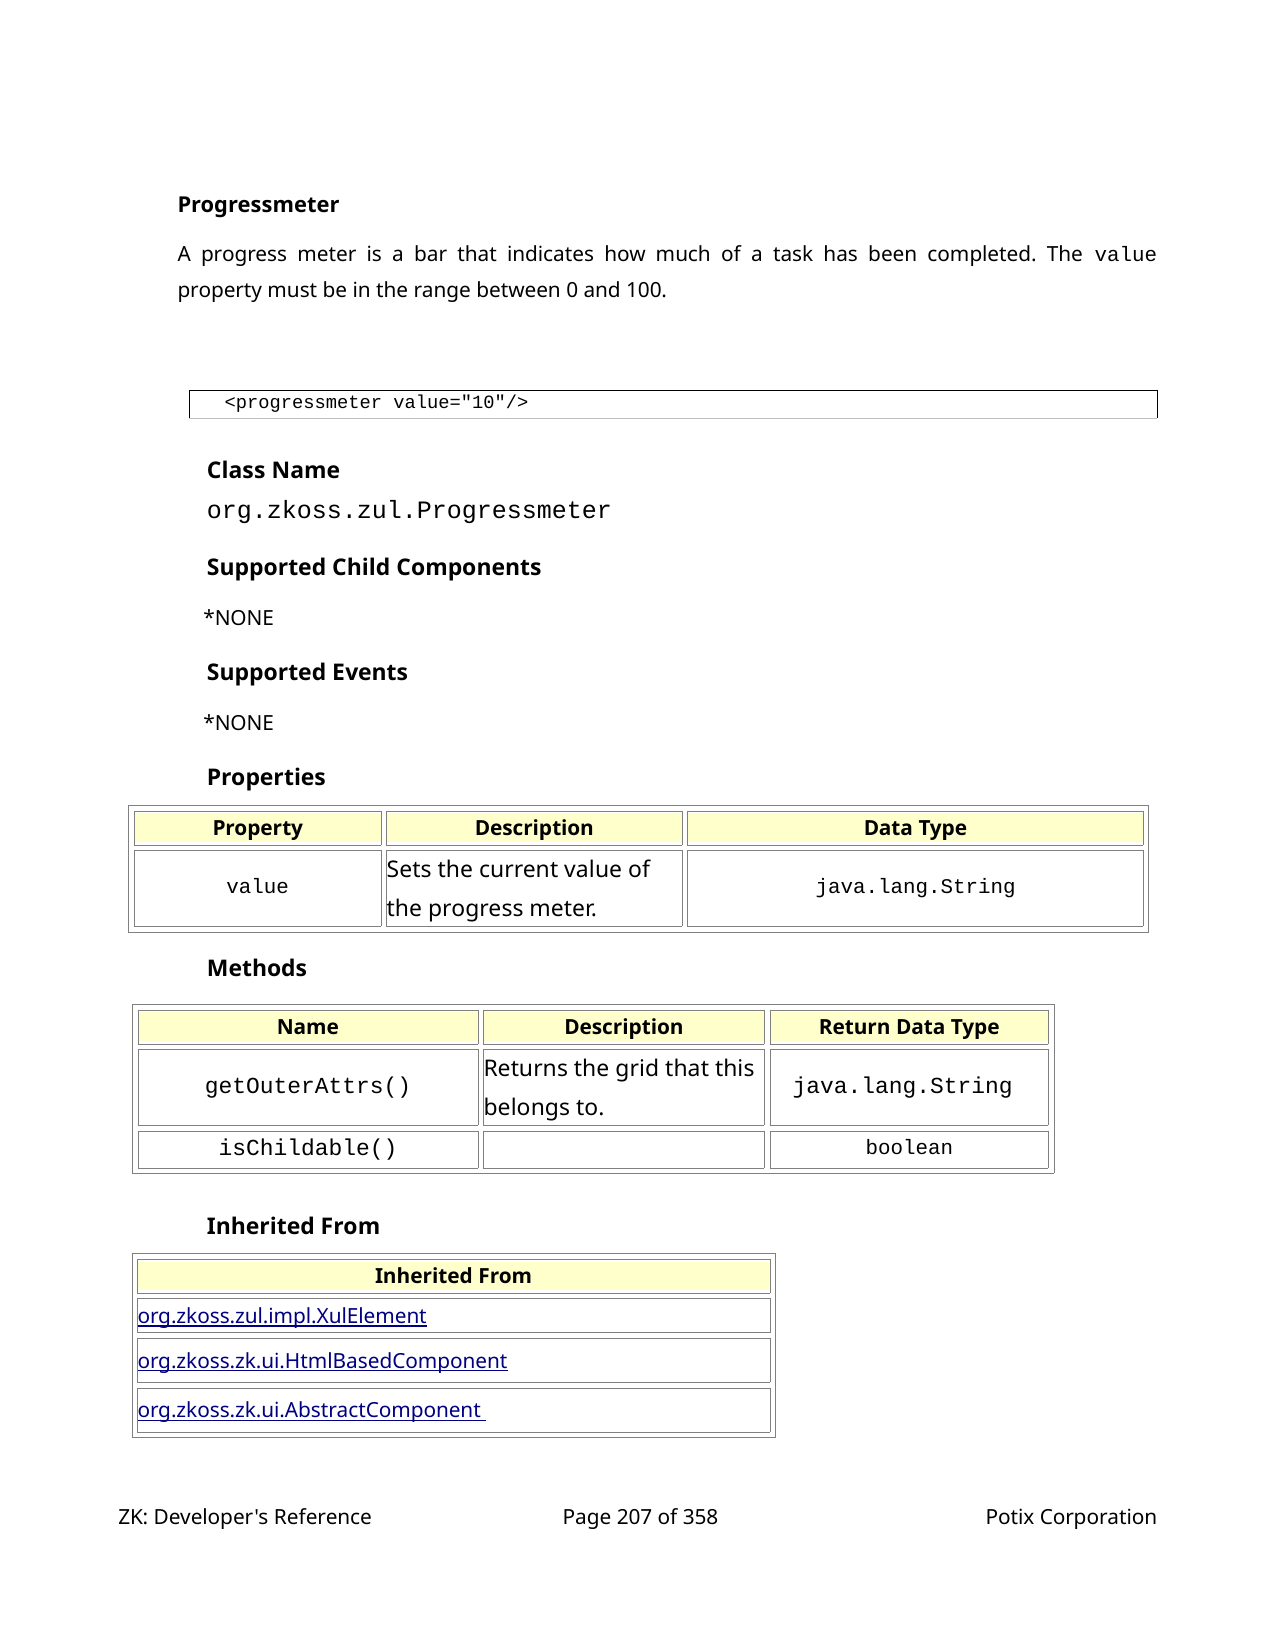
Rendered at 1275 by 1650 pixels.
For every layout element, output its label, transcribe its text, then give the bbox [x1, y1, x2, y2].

text *NONE [118, 708, 1157, 736]
table_cell org.zkoss.zul.impl.XulElement [134, 1293, 772, 1332]
table_cell java.lang.String [685, 845, 1146, 926]
table_cell Sets the current value of the progress meter. [384, 845, 685, 926]
table_header Property [131, 806, 383, 844]
table_header Description [384, 806, 685, 844]
text A progress meter is a bar that indicates how much of a task has been completed. The value property must be in the range between 0 and 100. [177, 239, 1157, 303]
table_cell java.lang.String [767, 1044, 1051, 1125]
table_header Description [480, 1005, 767, 1043]
table_cell isChildable() [135, 1125, 480, 1168]
subtitle Class Name [207, 454, 1157, 486]
subtitle Supported Events [207, 656, 1157, 687]
table_cell org.zkoss.zk.ui.AbstractComponent [134, 1382, 772, 1432]
subtitle Progressmeter [177, 189, 1157, 219]
text Methods [207, 952, 1157, 983]
table_header Data Type [685, 806, 1146, 844]
subtitle Supported Child Components [207, 551, 1157, 582]
table_cell [480, 1125, 767, 1168]
table_cell [484, 1132, 764, 1168]
table_cell Returns the grid that this belongs to. [480, 1044, 767, 1125]
table_cell getOuterAttrs() [135, 1044, 480, 1125]
subtitle Properties [207, 761, 1157, 793]
table_header Inherited From [134, 1254, 772, 1293]
text <progressmeter value="10"/> [190, 391, 1157, 418]
text org.zkoss.zul.Progressmeter [207, 498, 1157, 526]
subtitle Inherited From [207, 1210, 1157, 1241]
table_cell value [131, 845, 383, 926]
table_header Name [135, 1005, 480, 1043]
table_cell boolean [767, 1125, 1051, 1168]
text *NONE [118, 603, 1157, 631]
table_header Return Data Type [767, 1005, 1051, 1043]
table_cell org.zkoss.zk.ui.HtmlBasedComponent [134, 1332, 772, 1382]
